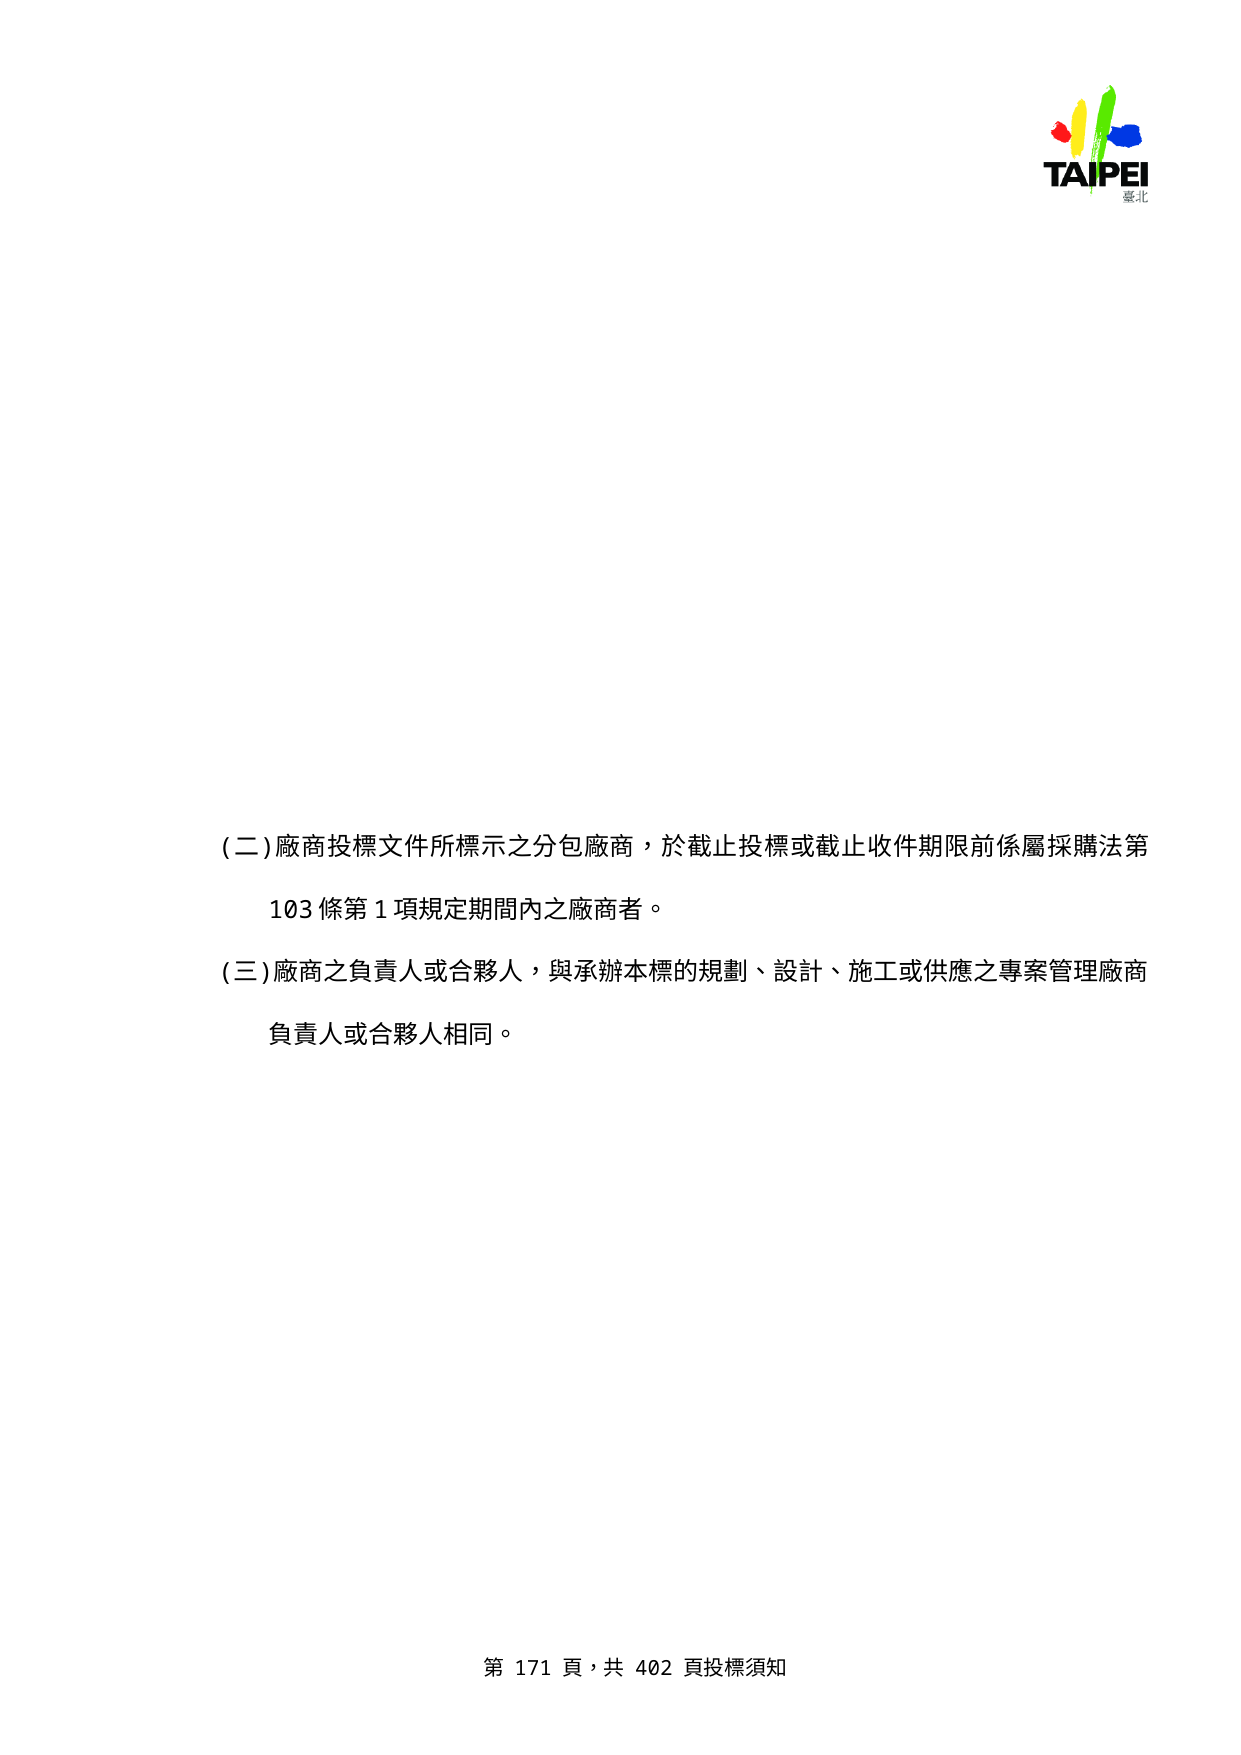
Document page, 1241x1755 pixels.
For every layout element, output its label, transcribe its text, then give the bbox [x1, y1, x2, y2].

text (三)廠商之負責人或合夥人，與承辦本標的規劃、設計、施工或供應之專案管理廠商負責人或合夥人相同。 [218, 928, 1152, 1053]
text (二)廠商投標文件所標示之分包廠商，於截止投標或截止收件期限前係屬採購法第103條第1項規定期間內之廠商者。 [218, 803, 1152, 928]
